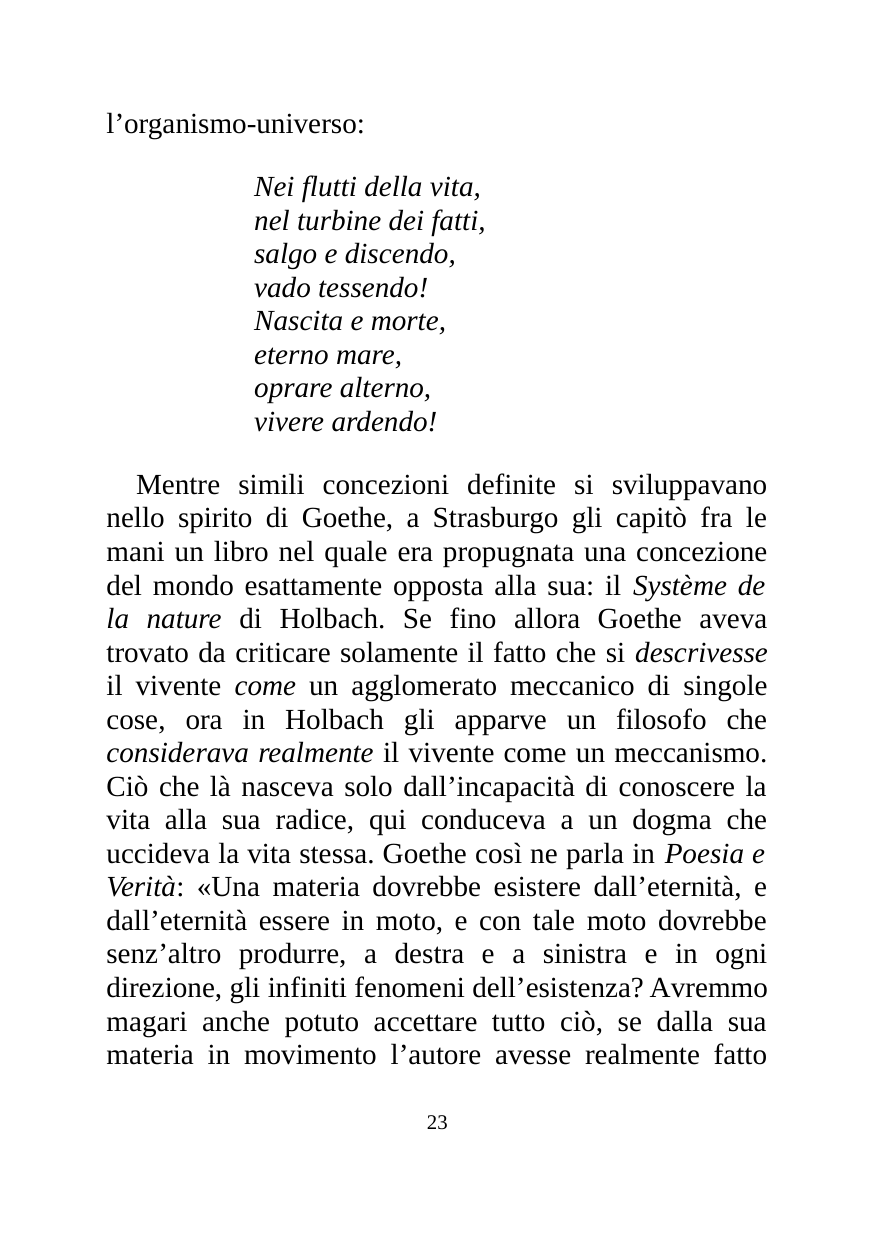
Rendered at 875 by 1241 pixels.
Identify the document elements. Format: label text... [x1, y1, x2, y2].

text l’organismo-universo: [106, 106, 768, 140]
text Nei flutti della vita, nel turbine dei fatti, salgo e discendo, vado tessendo! Nascita e morte, eterno mare, oprare alterno, vivere ardendo! [254, 169, 768, 438]
text Mentre simili concezioni definite si sviluppavano nello spirito di Goethe, a Strasburgo gli capitò fra le mani un libro nel quale era propugnata una concezione del mondo esattamente opposta alla sua: il Système de la nature di Holbach. Se fino allora Goethe aveva trovato da criticare solamente il fatto che si descrivesse il vivente come un agglomerato meccanico di singole cose, ora in Holbach gli apparve un filosofo che considerava realmente il vivente come un meccanismo. Ciò che là nasceva solo dall’incapacità di conoscere la vita alla sua radice, qui conduceva a un dogma che uccideva la vita stessa. Goethe così ne parla in Poesia e Verità: «Una materia dovrebbe esistere dall’eternità, e dall’eternità essere in moto, e con tale moto dovrebbe senz’altro produrre, a destra e a sinistra e in ogni direzione, gli infiniti fenomeni dell’esistenza? Avremmo magari anche potuto accettare tutto ciò, se dalla sua materia in movimento l’autore avesse realmente fatto [106, 467, 768, 1071]
